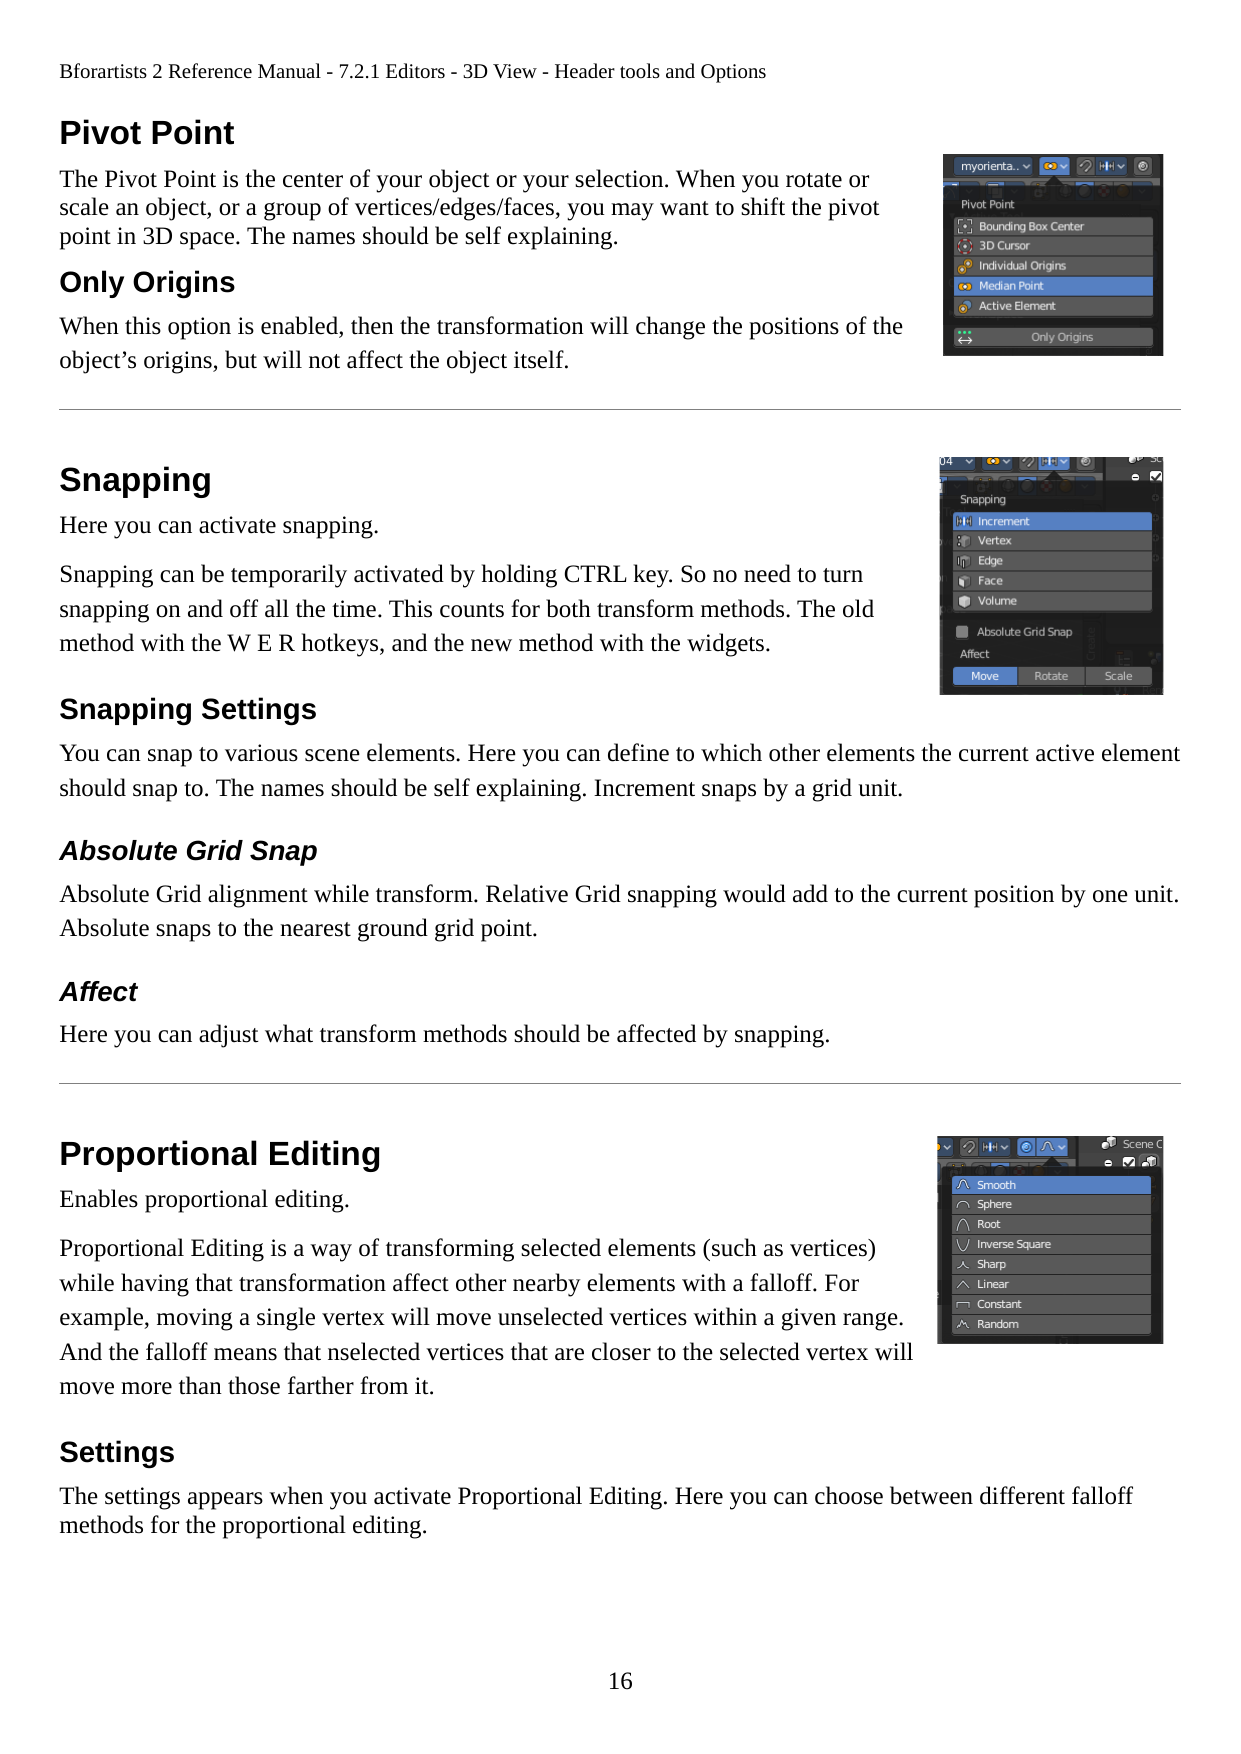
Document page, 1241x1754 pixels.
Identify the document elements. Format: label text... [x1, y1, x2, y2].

picture [939, 457, 1164, 695]
text The settings appears when you activate Proportional Editing. Here you can choose between different falloff methods for the proportional editing. [59, 1481, 1181, 1539]
text Enables proportional editing. [59, 1184, 937, 1213]
text Proportional Editing is a way of transforming selected elements (such as vertices) while having that transformation affect other nearby elements with a falloff. For example, moving a single vertex will move unselected vertices within a given range. And the falloff means that nselected vertices that are closer to the selected vertex will move more than those farther from it. [59, 1233, 1181, 1400]
subtitle Settings [59, 1435, 1181, 1469]
subtitle Only Origins [59, 264, 943, 298]
subtitle [1164, 264, 1181, 298]
subtitle Snapping Settings [59, 692, 1181, 726]
text Here you can activate snapping. [59, 511, 939, 539]
text You can snap to various scene elements. Here you can define to which other elements the current active element should snap to. The names should be self explaining. Increment snaps by a grid unit. [59, 738, 1181, 802]
subtitle Absolute Grid Snap [59, 834, 1181, 866]
text Snapping can be temporarily activated by holding CTRL key. So no need to turn snapping on and off all the time. This counts for both transform methods. The old method with the W E R hotkeys, and the new method with the widgets. [59, 559, 939, 657]
subtitle Pivot Point [59, 113, 1181, 151]
text Here you can adjust what transform methods should be affected by snapping. [59, 1019, 1181, 1048]
text The Pivot Point is the center of your object or your selection. When you rotate or scale an object, or a group of vertices/edges/faces, you may want to shift the pivot point in 3D space. The names should be self explaining. [59, 164, 943, 250]
text When this option is enabled, then the transformation will change the positions of the object’s origins, but will not affect the object itself. [59, 311, 1181, 374]
picture [937, 1136, 1164, 1344]
subtitle Affect [59, 975, 1181, 1007]
subtitle Proportional Editing [59, 1133, 1181, 1172]
picture [943, 154, 1164, 356]
subtitle [1164, 459, 1181, 498]
text Absolute Grid alignment while transform. Relative Grid snapping would add to the current position by one unit. Absolute snaps to the nearest ground grid point. [59, 879, 1181, 942]
subtitle Snapping [59, 459, 939, 498]
